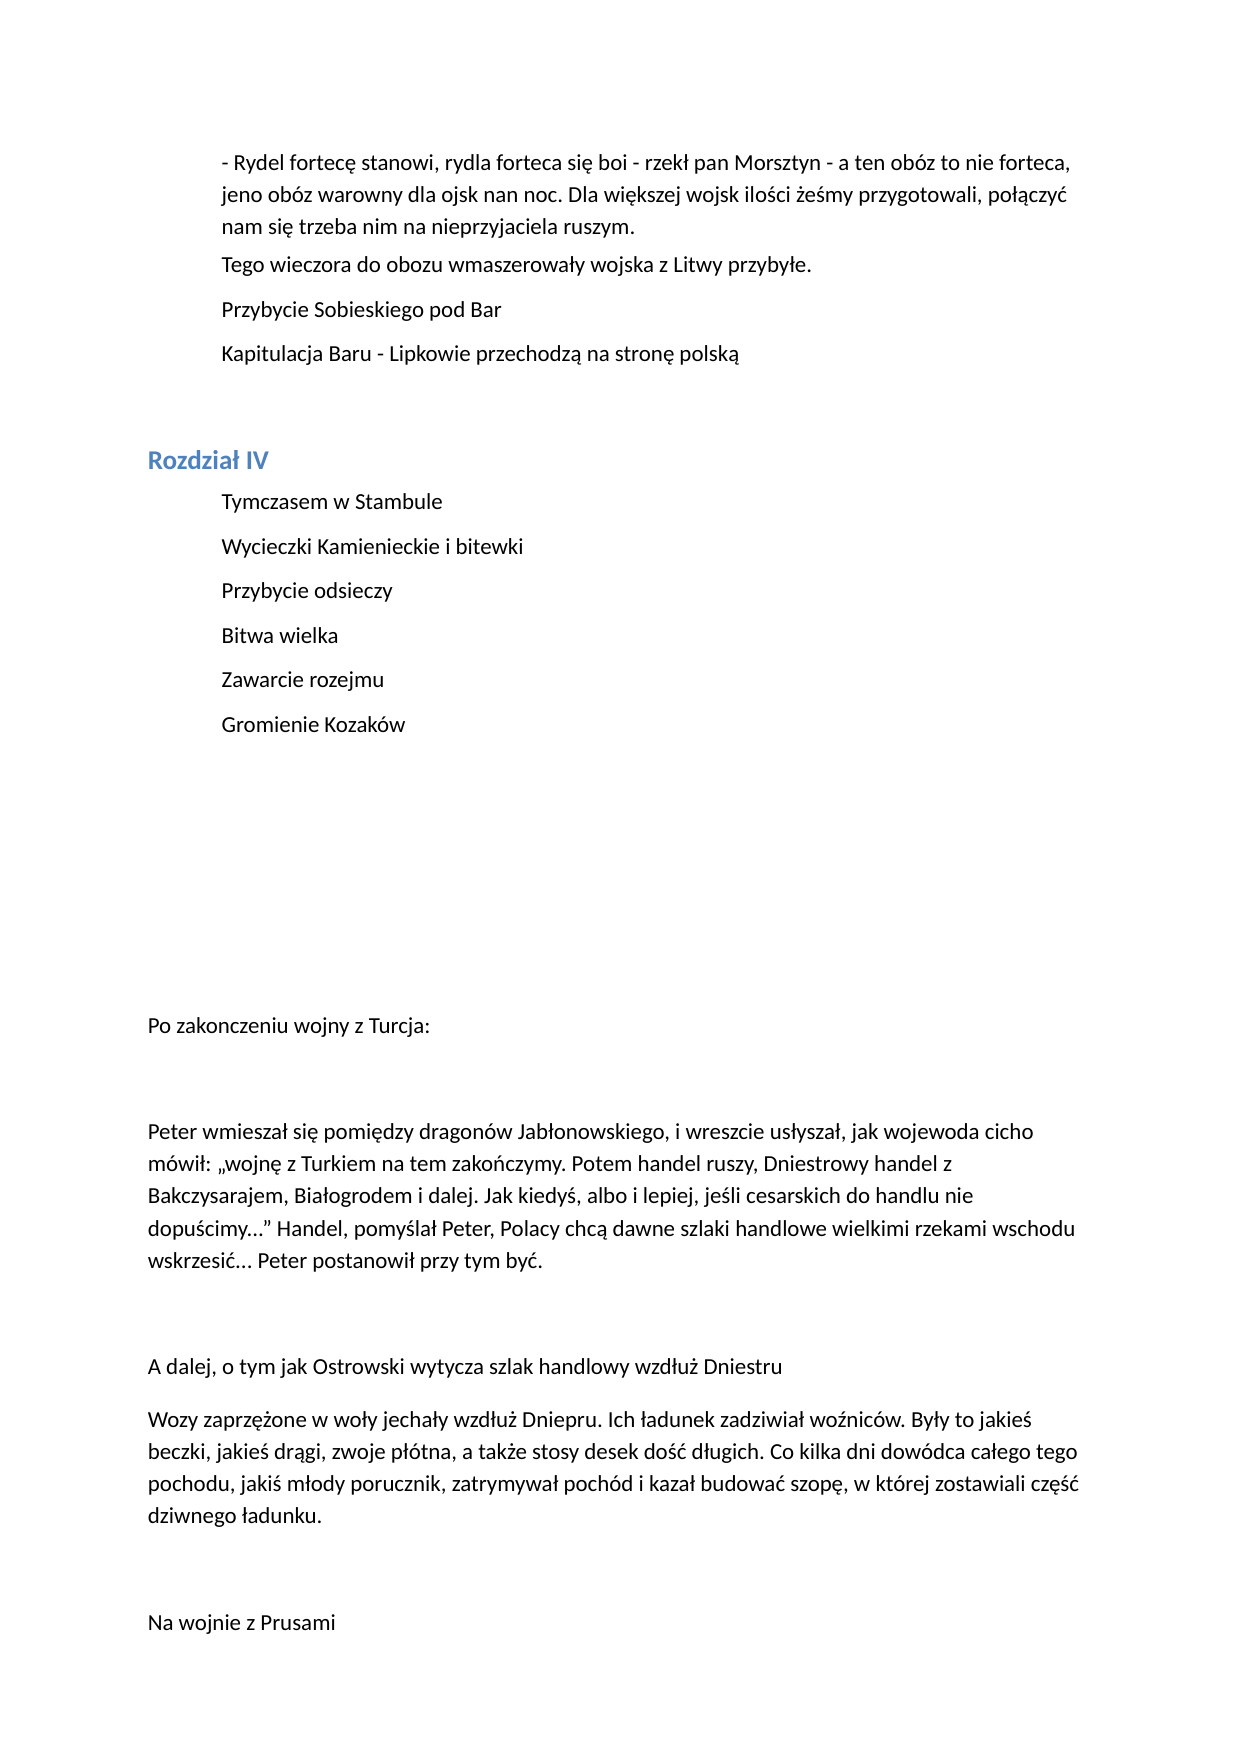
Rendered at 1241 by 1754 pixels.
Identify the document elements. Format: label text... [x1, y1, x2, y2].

text Kapitulacja Baru - Lipkowie przechodzą na stronę polską [148, 339, 1093, 367]
text Peter wmieszał się pomiędzy dragonów Jabłonowskiego, i wreszcie usłyszał, jak wojewoda cicho mówił: „wojnę z Turkiem na tem zakończymy. Potem handel ruszy, Dniestrowy handel z Bakczysarajem, Białogrodem i dalej. Jak kiedyś, albo i lepiej, jeśli cesarskich do handlu nie dopuścimy...” Handel, pomyślał Peter, Polacy chcą dawne szlaki handlowe wielkimi rzekami wschodu wskrzesić... Peter postanowił przy tym być. [148, 1117, 1093, 1274]
text Przybycie Sobieskiego pod Bar [148, 295, 1093, 323]
text - Rydel fortecę stanowi, rydla forteca się boi - rzekł pan Morsztyn - a ten obóz to nie forteca, jeno obóz warowny dla ojsk nan noc. Dla większej wojsk ilości żeśmy przygotowali, połączyć nam się trzeba nim na nieprzyjaciela ruszym. [221, 148, 1093, 240]
text Tymczasem w Stambule [148, 487, 1093, 515]
text Tego wieczora do obozu wmaszerowały wojska z Litwy przybyłe. [148, 250, 1093, 278]
text Wozy zaprzężone w woły jechały wzdłuż Dniepru. Ich ładunek zadziwiał woźniców. Były to jakieś beczki, jakieś drągi, zwoje płótna, a także stosy desek dość długich. Co kilka dni dowódca całego tego pochodu, jakiś młody porucznik, zatrymywał pochód i kazał budować szopę, w której zostawiali część dziwnego ładunku. [148, 1405, 1093, 1530]
text Bitwa wielka [148, 621, 1093, 649]
text Gromienie Kozaków [148, 710, 1093, 738]
text Na wojnie z Prusami [148, 1608, 1093, 1636]
text Zawarcie rozejmu [148, 666, 1093, 693]
text Po zakonczeniu wojny z Turcja: [148, 1011, 1093, 1039]
text Wycieczki Kamienieckie i bitewki [148, 532, 1093, 560]
text Przybycie odsieczy [148, 576, 1093, 604]
text A dalej, o tym jak Ostrowski wytycza szlak handlowy wzdłuż Dniestru [148, 1352, 1093, 1380]
subtitle Rozdział IV [148, 443, 1093, 476]
